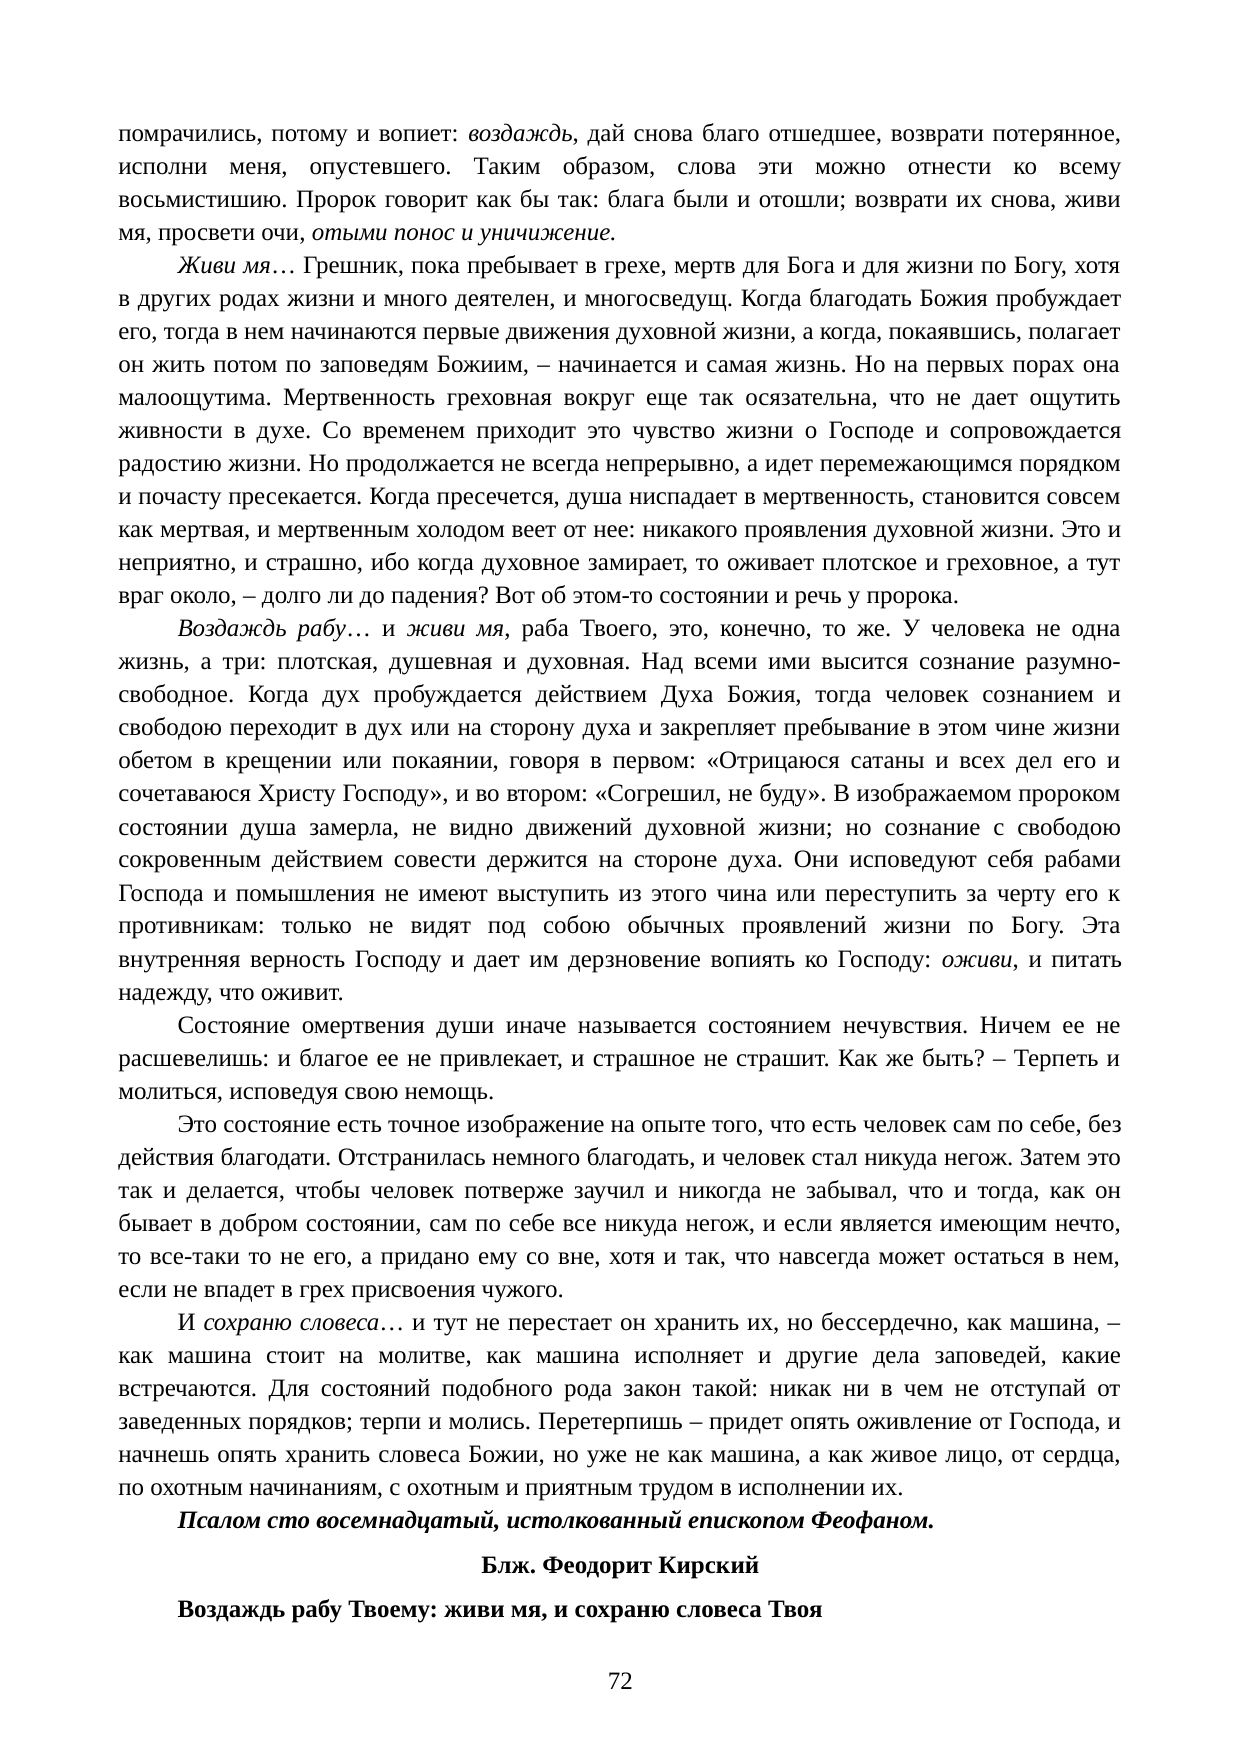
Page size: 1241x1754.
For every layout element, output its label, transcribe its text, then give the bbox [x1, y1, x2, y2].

text Воздаждь рабу… и живи мя, раба Твоего, это, конечно, то же. У человека не одна жизнь, а три: плотская, душевная и духовная. Над всеми ими высится сознание разумно-свободное. Когда дух пробуждается действием Духа Божия, тогда человек сознанием и свободою переходит в дух или на сторону духа и закрепляет пребывание в этом чине жизни обетом в крещении или покаянии, говоря в первом: «Отрицаюся сатаны и всех дел его и сочетаваюся Христу Господу», и во втором: «Согрешил, не буду». В изображаемом пророком состоянии душа замерла, не видно движений духовной жизни; но сознание с свободою сокровенным действием совести держится на стороне духа. Они исповедуют себя рабами Господа и помышления не имеют выступить из этого чина или переступить за черту его к противникам: только не видят под собою обычных проявлений жизни по Богу. Эта внутренняя верность Господу и дает им дерзновение вопиять ко Господу: оживи, и питать надежду, что оживит. [118, 613, 1122, 1005]
text помрачились, потому и вопиет: воздаждь, дай снова благо отшедшее, возврати потерянное, исполни меня, опустевшего. Таким образом, слова эти можно отнести ко всему восьмистишию. Пророк говорит как бы так: блага были и отошли; возврати их снова, живи мя, просвети очи, отыми понос и уничижение. [118, 118, 1122, 246]
text Воздаждь рабу Твоему: живи мя, и сохраню словеса Твоя [118, 1594, 1122, 1623]
text И сохраню словеса… и тут не перестает он хранить их, но бессердечно, как машина, – как машина стоит на молитве, как машина исполняет и другие дела заповедей, какие встречаются. Для состояний подобного рода закон такой: никак ни в чем не отступай от заведенных порядков; терпи и молись. Перетерпишь – придет опять оживление от Господа, и начнешь опять хранить словеса Божии, но уже не как машина, а как живое лицо, от сердца, по охотным начинаниям, с охотным и приятным трудом в исполнении их. [118, 1307, 1122, 1501]
text Псалом сто восемнадцатый, истолкованный епископом Феофаном. [118, 1505, 1122, 1534]
text Живи мя… Грешник, пока пребывает в грехе, мертв для Бога и для жизни по Богу, хотя в других родах жизни и много деятелен, и многосведущ. Когда благодать Божия пробуждает его, тогда в нем начинаются первые движения духовной жизни, а когда, покаявшись, полагает он жить потом по заповедям Божиим, – начинается и самая жизнь. Но на первых порах она малоощутима. Мертвенность греховная вокруг еще так осязательна, что не дает ощутить живности в духе. Со временем приходит это чувство жизни о Господе и сопровождается радостию жизни. Но продолжается не всегда непрерывно, а идет перемежающимся порядком и почасту пресекается. Когда пресечется, душа ниспадает в мертвенность, становится совсем как мертвая, и мертвенным холодом веет от нее: никакого проявления духовной жизни. Это и неприятно, и страшно, ибо когда духовное замирает, то оживает плотское и греховное, а тут враг около, – долго ли до падения? Вот об этом-то состоянии и речь у пророка. [118, 250, 1122, 609]
text Состояние омертвения души иначе называется состоянием нечувствия. Ничем ее не расшевелишь: и благое ее не привлекает, и страшное не страшит. Как же быть? – Терпеть и молиться, исповедуя свою немощь. [118, 1010, 1122, 1104]
text Это состояние есть точное изображение на опыте того, что есть человек сам по себе, без действия благодати. Отстранилась немного благодать, и человек стал никуда негож. Затем это так и делается, чтобы человек потверже заучил и никогда не забывал, что и тогда, как он бывает в добром состоянии, сам по себе все никуда негож, и если является имеющим нечто, то все-таки то не его, а придано ему со вне, хотя и так, что навсегда может остаться в нем, если не впадет в грех присвоения чужого. [118, 1109, 1122, 1303]
subtitle Блж. Феодорит Кирский [118, 1550, 1122, 1578]
